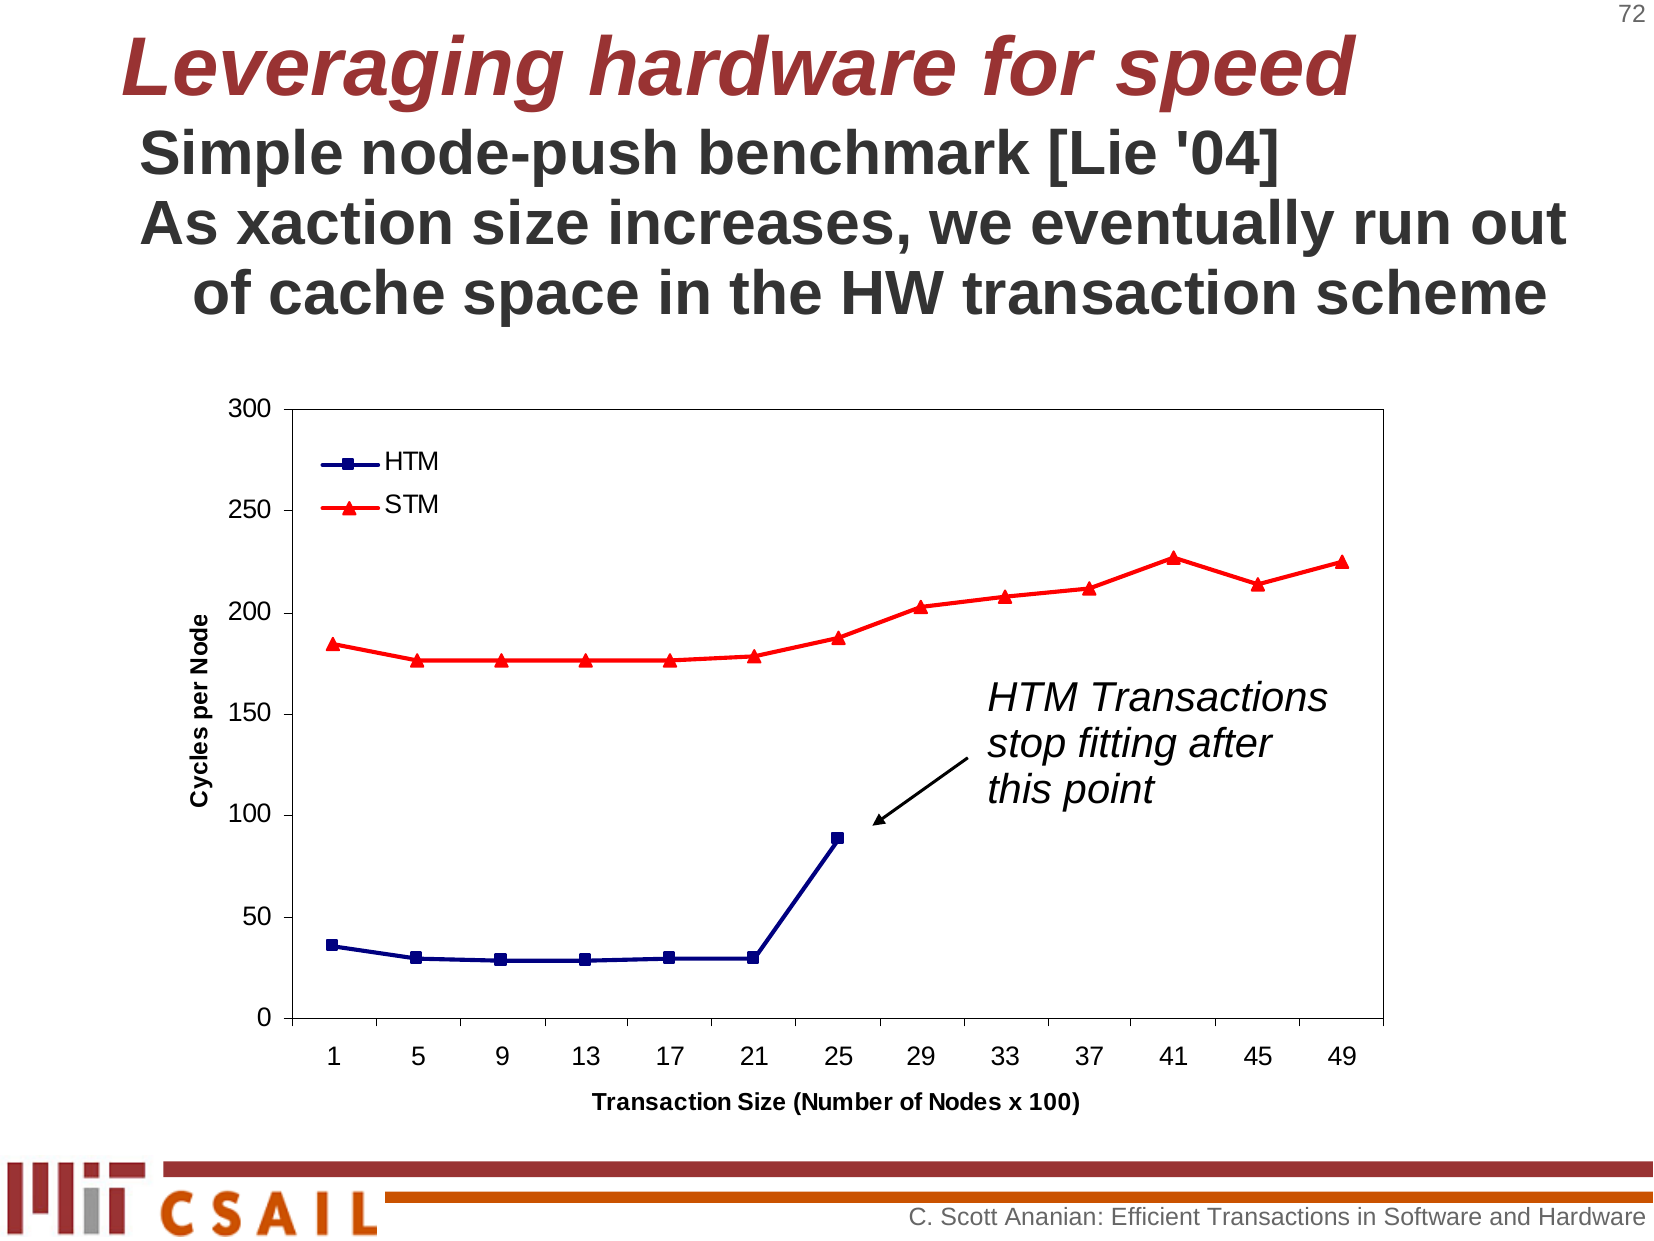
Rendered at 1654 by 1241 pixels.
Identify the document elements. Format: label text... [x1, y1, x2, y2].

title Leveraging hardware for speed [121, 0, 1534, 118]
text_box HTM Transactions stop fitting after this point [972, 665, 1348, 840]
list Simple node-push benchmark [Lie '04] As xaction size increases, we eventually run out of cache space in the HW transaction scheme [121, 118, 1640, 378]
chart [149, 356, 1425, 1157]
picture [0, 1155, 377, 1237]
